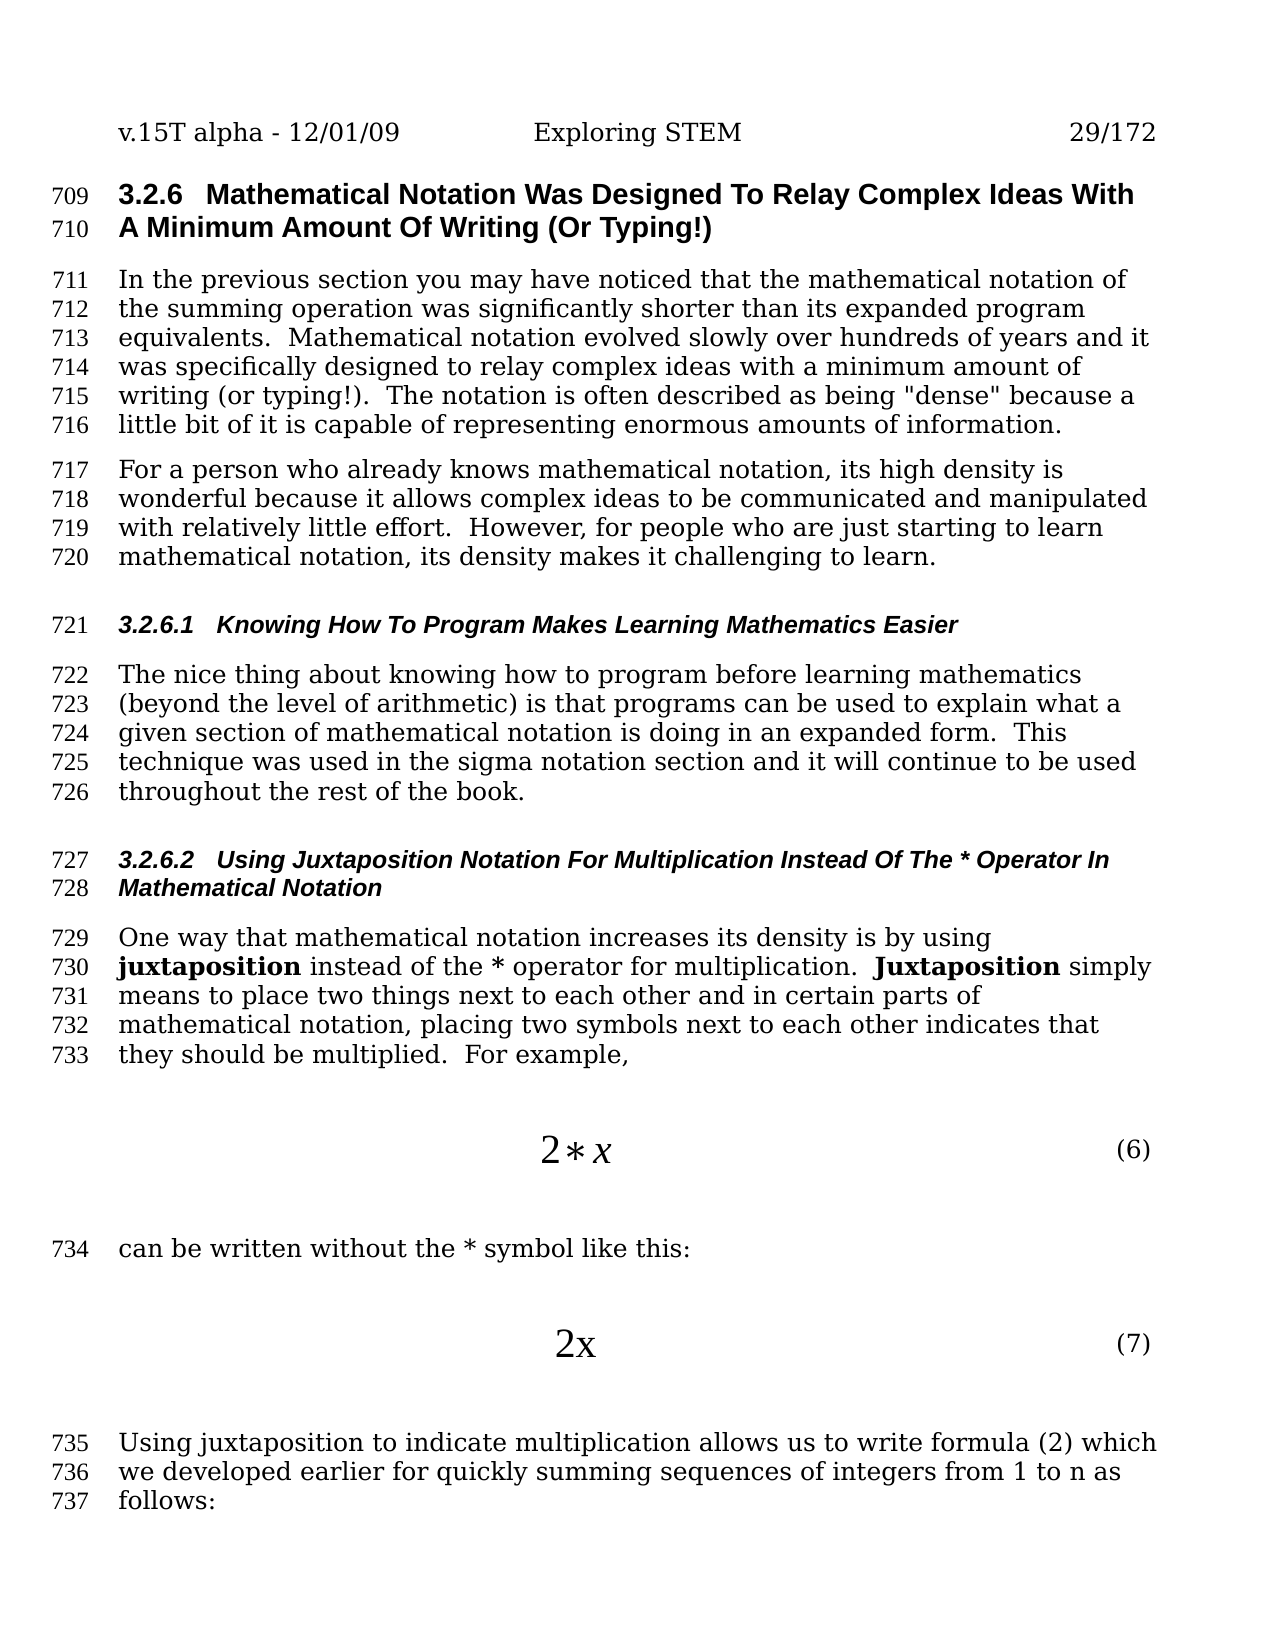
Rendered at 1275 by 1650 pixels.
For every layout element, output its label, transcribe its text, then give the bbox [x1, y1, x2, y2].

text For a person who already knows mathematical notation, its high density is wonderful because it allows complex ideas to be communicated and manipulated with relatively little effort. However, for people who are just starting to learn mathematical notation, its density makes it challenging to learn. [118, 455, 1157, 571]
text One way that mathematical notation increases its density is by using juxtaposition instead of the * operator for multiplication. Juxtaposition simply means to place two things next to each other and in certain parts of mathematical notation, placing two symbols next to each other indicates that they should be multiplied. For example, [118, 923, 1157, 1069]
text Using juxtaposition to indicate multiplication allows us to write formula (2) which we developed earlier for quickly summing sequences of integers from 1 to n as follows: [118, 1428, 1157, 1515]
subtitle Using Juxtaposition Notation For Multiplication Instead Of The * Operator In Mathematical Notation [118, 845, 1157, 902]
text In the previous section you may have noticed that the mathematical notation of the summing operation was significantly shorter than its expanded program equivalents. Mathematical notation evolved slowly over hundreds of years and it was specifically designed to relay complex ideas with a minimum amount of writing (or typing!). The notation is often described as being "dense" because a little bit of it is capable of representing enormous amounts of information. [118, 265, 1157, 440]
subtitle Mathematical Notation Was Designed To Relay Complex Ideas With A Minimum Amount Of Writing (Or Typing!) [118, 177, 1157, 244]
text The nice thing about knowing how to program before learning mathematics (beyond the level of arithmetic) is that programs can be used to explain what a given section of mathematical notation is doing in an expanded form. This technique was used in the sigma notation section and it will continue to be used throughout the rest of the book. [118, 660, 1157, 806]
table_header [118, 1119, 1041, 1181]
subtitle Knowing How To Program Makes Learning Mathematics Easier [118, 611, 1157, 639]
table_header [118, 1313, 1041, 1375]
table_header (6) [1041, 1119, 1157, 1181]
text can be written without the * symbol like this: [118, 1234, 1157, 1263]
table_header (7) [1041, 1313, 1157, 1375]
